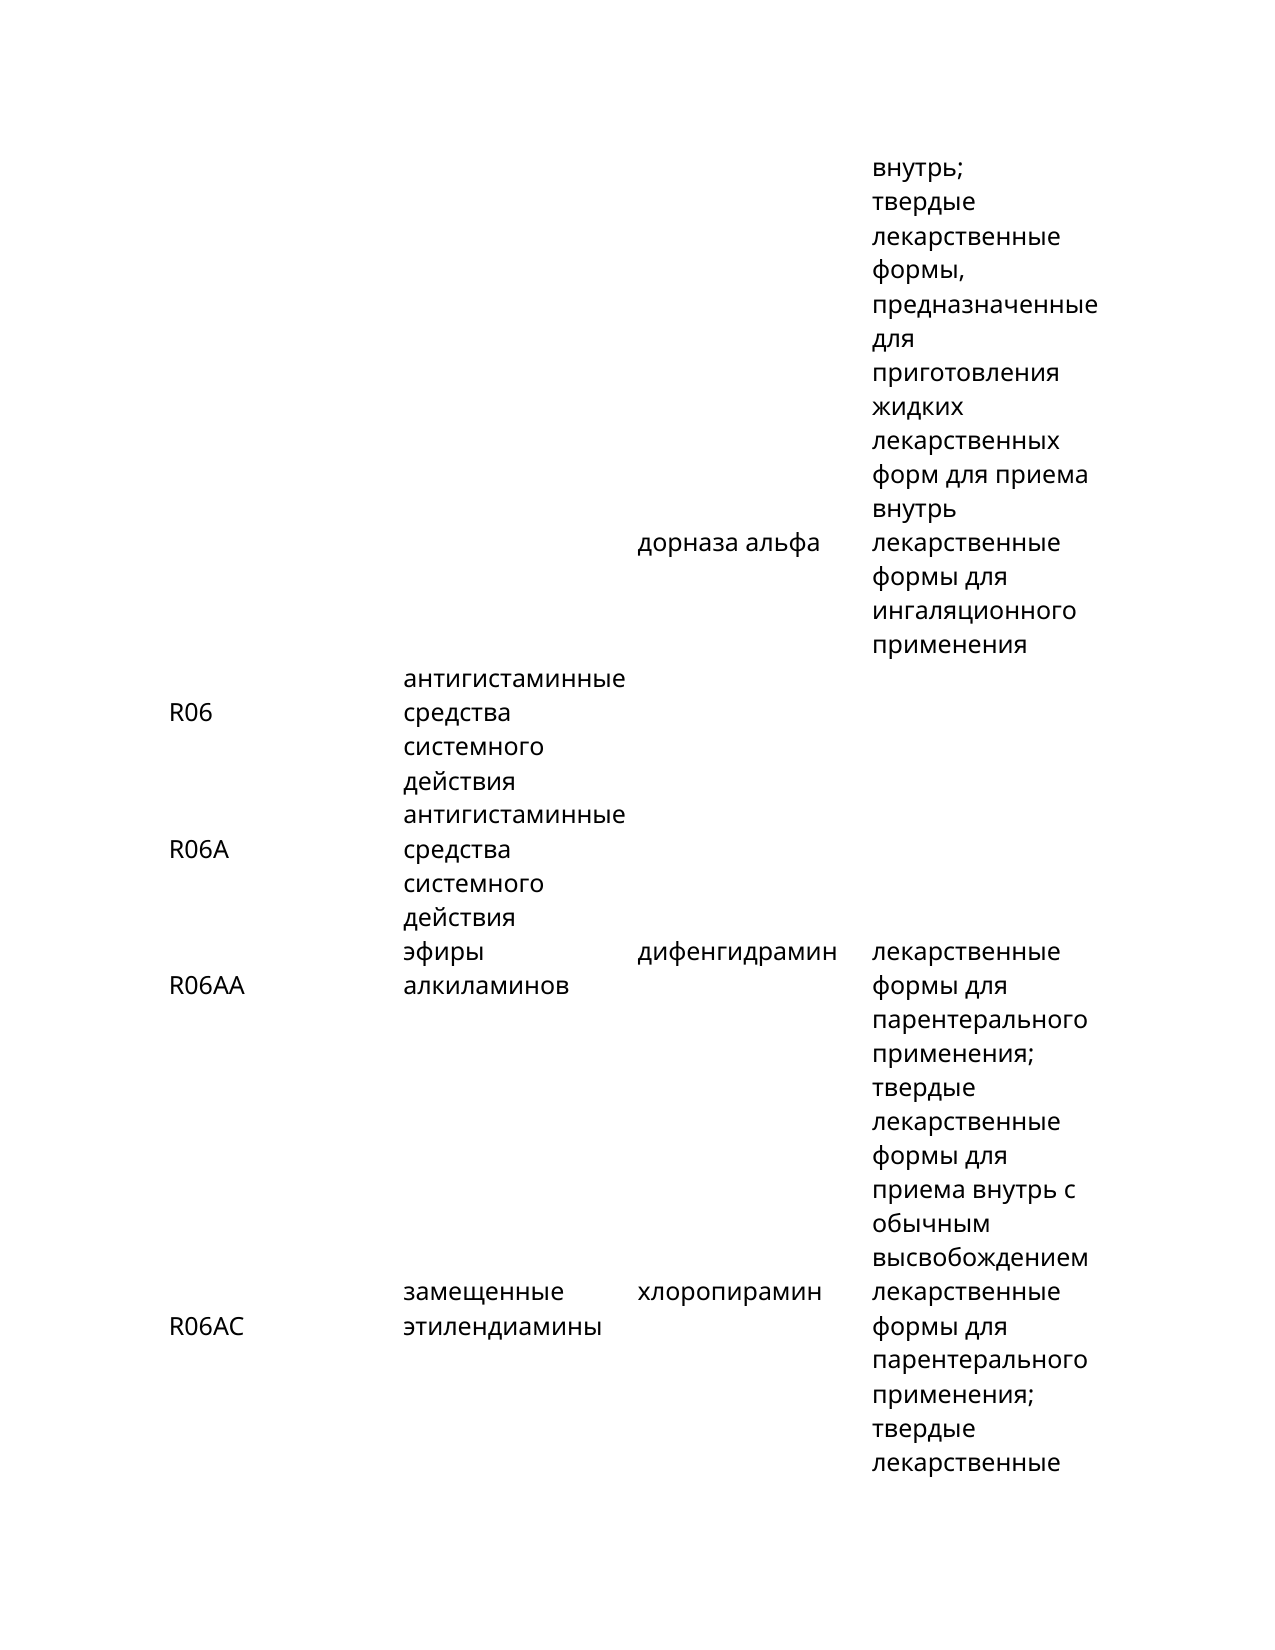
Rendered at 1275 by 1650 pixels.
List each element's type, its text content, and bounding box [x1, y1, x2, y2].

table_cell антигистаминные средства системного действия [403, 797, 637, 933]
table_cell R06AC [169, 1274, 403, 1478]
table_cell лекарственные формы для парентерального применения; твердые лекарственные формы для приема внутрь с обычным высвобождением [872, 934, 1106, 1274]
table_cell [403, 150, 637, 661]
table_cell R06 [169, 661, 403, 797]
table_cell R06AA [169, 934, 403, 1274]
table_cell дорназа альфа [638, 525, 872, 661]
table_cell хлоропирамин [638, 1274, 872, 1478]
table_cell [638, 797, 872, 933]
table_cell [872, 797, 1106, 933]
table_cell [872, 661, 1106, 797]
table_cell внутрь; твердые лекарственные формы, предназначенные для приготовления жидких лекарственных форм для приема внутрь [872, 150, 1106, 525]
table_cell лекарственные формы для ингаляционного применения [872, 525, 1106, 661]
table_cell дифенгидрамин [638, 934, 872, 1274]
table_cell R06A [169, 797, 403, 933]
table_cell антигистаминные средства системного действия [403, 661, 637, 797]
table_cell лекарственные формы для парентерального применения; твердые лекарственные [872, 1274, 1106, 1478]
table_cell [638, 661, 872, 797]
table_cell замещенные этилендиамины [403, 1274, 637, 1478]
table_cell эфиры алкиламинов [403, 934, 637, 1274]
table_cell [169, 150, 403, 661]
table_cell [638, 150, 872, 525]
